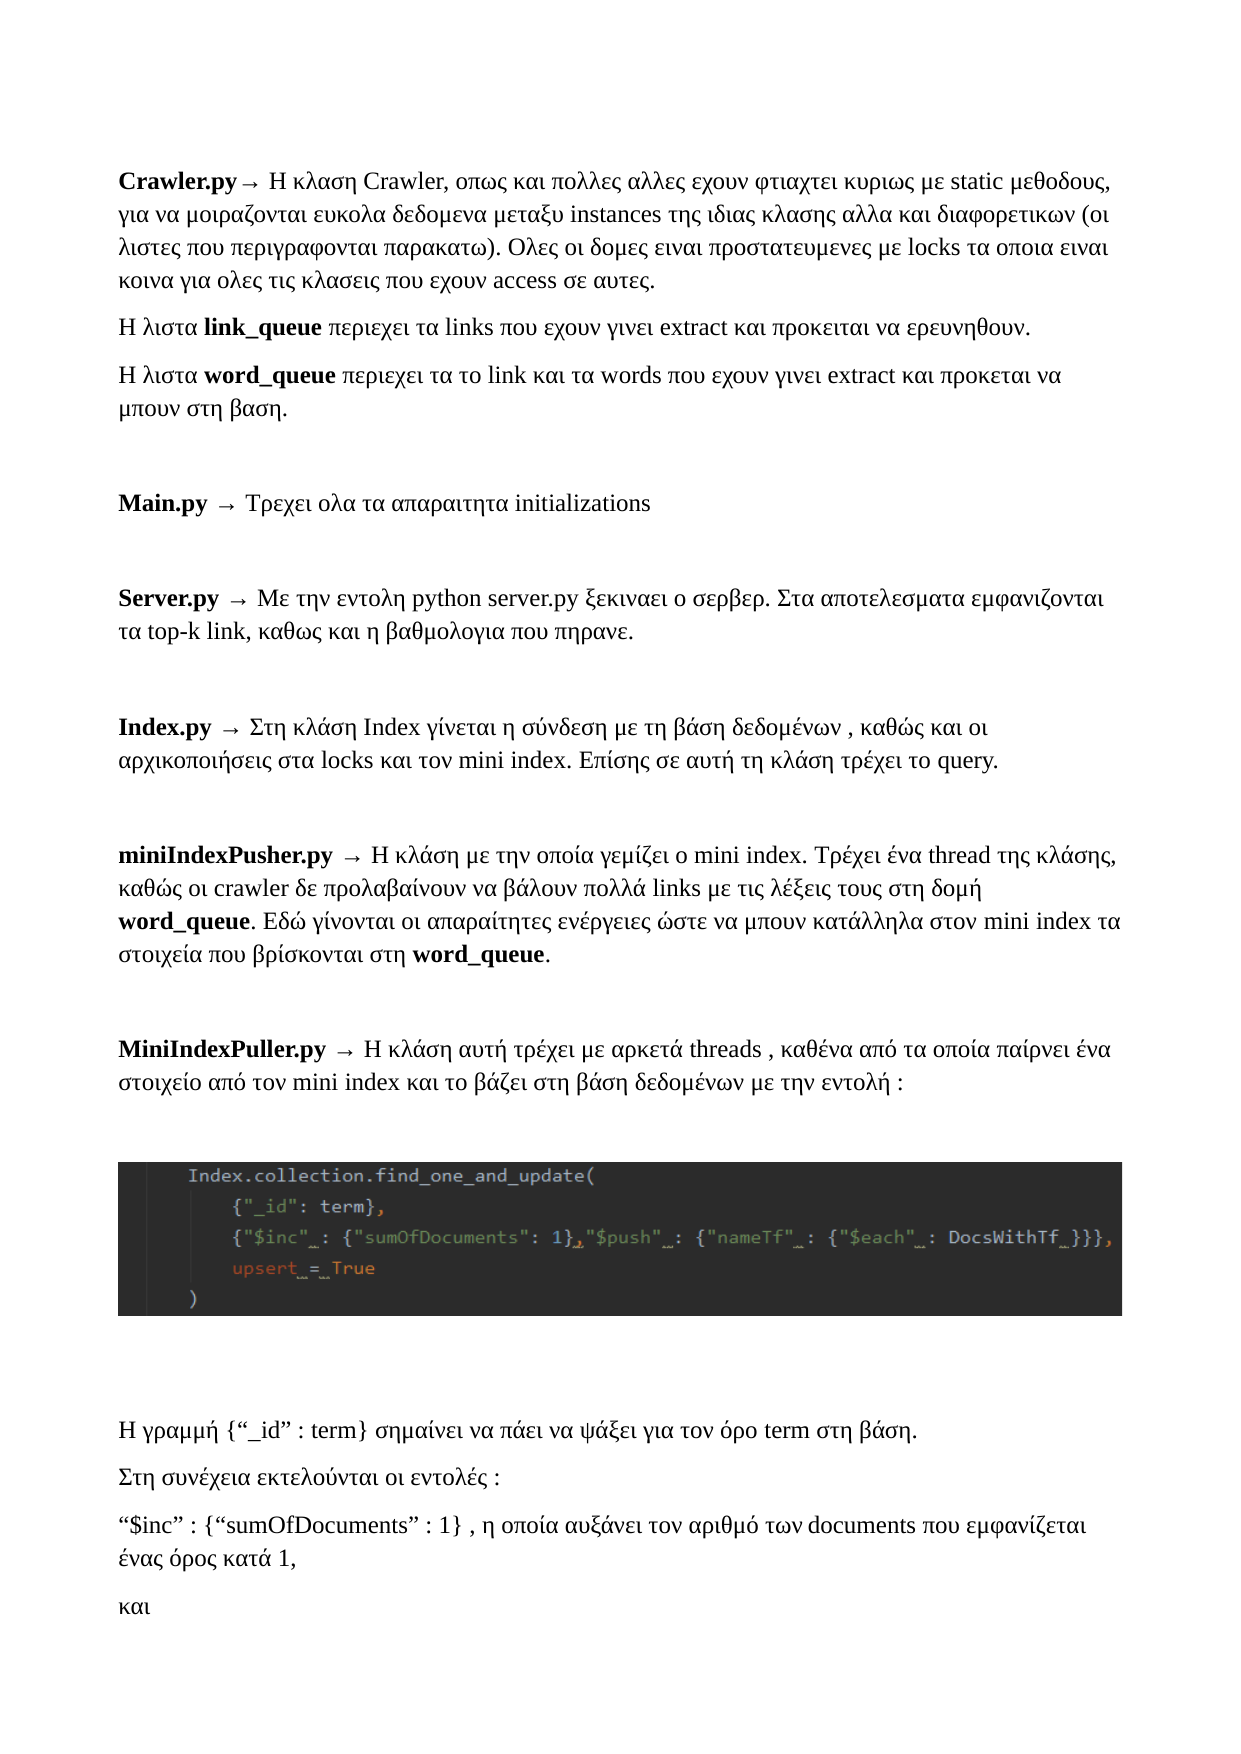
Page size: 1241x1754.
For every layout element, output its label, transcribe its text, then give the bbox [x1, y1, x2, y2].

text Στη συνέχεια εκτελούνται οι εντολές : [118, 1462, 1122, 1491]
picture [118, 1162, 1123, 1316]
text Crawler.py→ H κλαση Crawler, οπως και πολλες αλλες εχουν φτιαχτει κυριως με static μεθοδους, για να μοιραζονται ευκολα δεδομενα μεταξυ instances της ιδιας κλασης αλλα και διαφορετικων (οι λιστες που περιγραφονται παρακατω). Ολες οι δομες ειναι προστατευμενες με locks τα οποια ειναι κοινα για ολες τις κλασεις που εχουν access σε αυτες. [118, 166, 1122, 293]
text “$inc” : {“sumOfDocuments” : 1} , η οποία αυξάνει τον αριθμό των documents που εμφανίζεται ένας όρος κατά 1, [118, 1510, 1122, 1572]
text Η γραμμή {“_id” : term} σημαίνει να πάει να ψάξει για τον όρο term στη βάση. [118, 1415, 1122, 1444]
text Η λιστα word_queue περιεχει τα το link και τα words που εχουν γινει extract και προκεται να μπουν στη βαση. [118, 360, 1122, 422]
text Index.py → Στη κλάση Index γίνεται η σύνδεση με τη βάση δεδομένων , καθώς και οι αρχικοποιήσεις στα locks και τον mini index. Επίσης σε αυτή τη κλάση τρέχει το query. [118, 712, 1122, 773]
text MiniIndexPuller.py → Η κλάση αυτή τρέχει με αρκετά threads , καθένα από τα οποία παίρνει ένα στοιχείο από τον mini index και το βάζει στη βάση δεδομένων με την εντολή : [118, 1034, 1122, 1096]
text Η λιστα link_queue περιεχει τα links που εχουν γινει extract και προκειται να ερευνηθουν. [118, 312, 1122, 341]
text Server.py → Με την εντολη python server.py ξεκιναει ο σερβερ. Στα αποτελεσματα εμφανιζονται τα top-k link, καθως και η βαθμολογια που πηρανε. [118, 583, 1122, 645]
text miniIndexPusher.py → Η κλάση με την οποία γεμίζει ο mini index. Τρέχει ένα thread της κλάσης, καθώς οι crawler δε προλαβαίνουν να βάλουν πολλά links με τις λέξεις τους στη δομή word_queue. Εδώ γίνονται οι απαραίτητες ενέργειες ώστε να μπουν κατάλληλα στον mini index τα στοιχεία που βρίσκονται στη word_queue. [118, 840, 1122, 968]
text Main.py → Τρεχει ολα τα απαραιτητα initializations [118, 488, 1122, 517]
text και [118, 1591, 1122, 1619]
